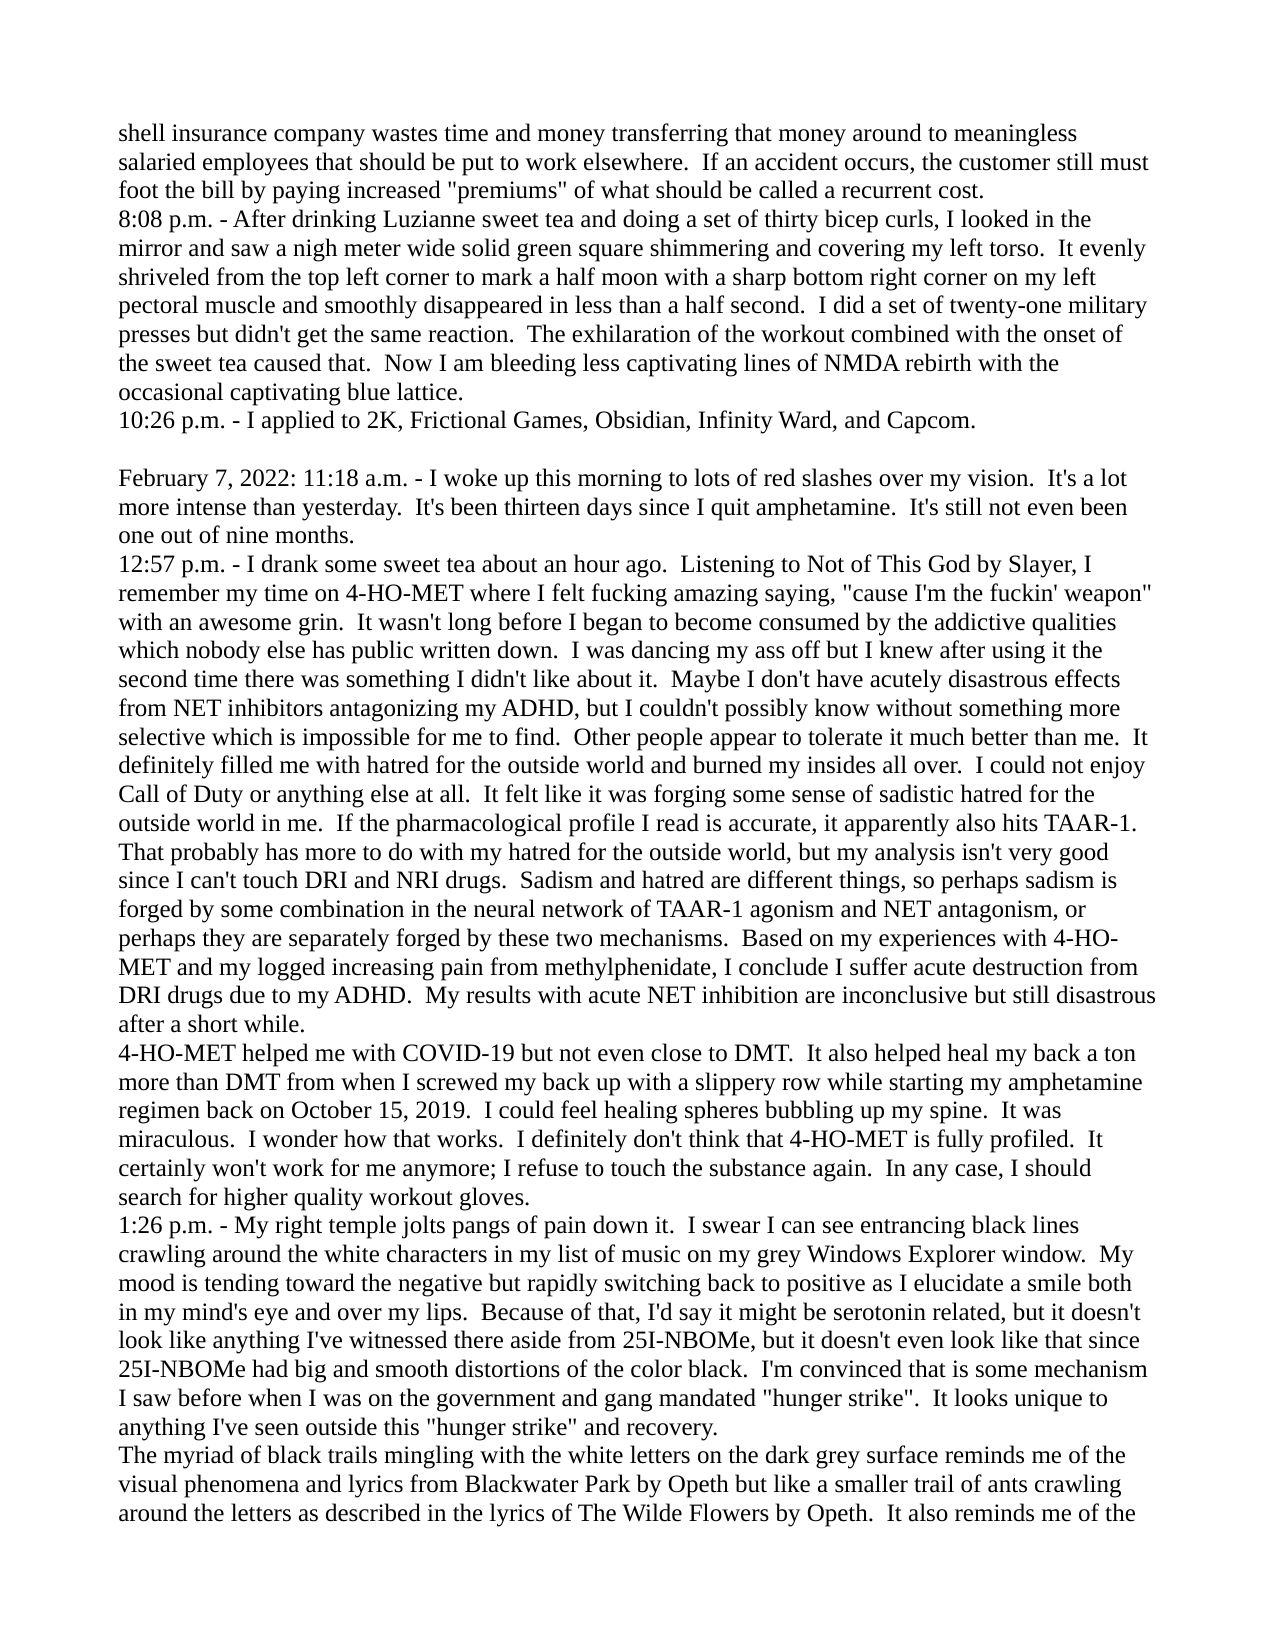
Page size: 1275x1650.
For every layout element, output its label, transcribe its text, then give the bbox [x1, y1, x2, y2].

text 10:26 p.m. - I applied to 2K, Frictional Games, Obsidian, Infinity Ward, and Capcom. [118, 406, 1157, 434]
text shell insurance company wastes time and money transferring that money around to meaningless salaried employees that should be put to work elsewhere. If an accident occurs, the customer still must foot the bill by paying increased "premiums" of what should be called a recurrent cost. [118, 118, 1157, 204]
text 8:08 p.m. - After drinking Luzianne sweet tea and doing a set of thirty bicep curls, I looked in the mirror and saw a nigh meter wide solid green square shimmering and covering my left torso. It evenly shriveled from the top left corner to mark a half moon with a sharp bottom right corner on my left pectoral muscle and smoothly disappeared in less than a half second. I did a set of twenty-one military presses but didn't get the same reaction. The exhilaration of the workout combined with the onset of the sweet tea caused that. Now I am bleeding less captivating lines of NMDA rebirth with the occasional captivating blue lattice. [118, 204, 1157, 406]
text February 7, 2022: 11:18 a.m. - I woke up this morning to lots of red slashes over my vision. It's a lot more intense than yesterday. It's been thirteen days since I quit amphetamine. It's still not even been one out of nine months. [118, 463, 1157, 549]
text 12:57 p.m. - I drank some sweet tea about an hour ago. Listening to Not of This God by Slayer, I remember my time on 4-HO-MET where I felt fucking amazing saying, "cause I'm the fuckin' weapon" with an awesome grin. It wasn't long before I began to become consumed by the addictive qualities which nobody else has public written down. I was dancing my ass off but I knew after using it the second time there was something I didn't like about it. Maybe I don't have acutely disastrous effects from NET inhibitors antagonizing my ADHD, but I couldn't possibly know without something more selective which is impossible for me to find. Other people appear to tolerate it much better than me. It definitely filled me with hatred for the outside world and burned my insides all over. I could not enjoy Call of Duty or anything else at all. It felt like it was forging some sense of sadistic hatred for the outside world in me. If the pharmacological profile I read is accurate, it apparently also hits TAAR-1. That probably has more to do with my hatred for the outside world, but my analysis isn't very good since I can't touch DRI and NRI drugs. Sadism and hatred are different things, so perhaps sadism is forged by some combination in the neural network of TAAR-1 agonism and NET antagonism, or perhaps they are separately forged by these two mechanisms. Based on my experiences with 4-HO-MET and my logged increasing pain from methylphenidate, I conclude I suffer acute destruction from DRI drugs due to my ADHD. My results with acute NET inhibition are inconclusive but still disastrous after a short while. [118, 549, 1157, 1038]
text 1:26 p.m. - My right temple jolts pangs of pain down it. I swear I can see entrancing black lines crawling around the white characters in my list of music on my grey Windows Explorer window. My mood is tending toward the negative but rapidly switching back to positive as I elucidate a smile both in my mind's eye and over my lips. Because of that, I'd say it might be serotonin related, but it doesn't look like anything I've witnessed there aside from 25I-NBOMe, but it doesn't even look like that since 25I-NBOMe had big and smooth distortions of the color black. I'm convinced that is some mechanism I saw before when I was on the government and gang mandated "hunger strike". It looks unique to anything I've seen outside this "hunger strike" and recovery. [118, 1211, 1157, 1441]
text The myriad of black trails mingling with the white letters on the dark grey surface reminds me of the visual phenomena and lyrics from Blackwater Park by Opeth but like a smaller trail of ants crawling around the letters as described in the lyrics of The Wilde Flowers by Opeth. It also reminds me of the [118, 1441, 1157, 1527]
text 4-HO-MET helped me with COVID-19 but not even close to DMT. It also helped heal my back a ton more than DMT from when I screwed my back up with a slippery row while starting my amphetamine regimen back on October 15, 2019. I could feel healing spheres bubbling up my spine. It was miraculous. I wonder how that works. I definitely don't think that 4-HO-MET is fully profiled. It certainly won't work for me anymore; I refuse to touch the substance again. In any case, I should search for higher quality workout gloves. [118, 1038, 1157, 1211]
